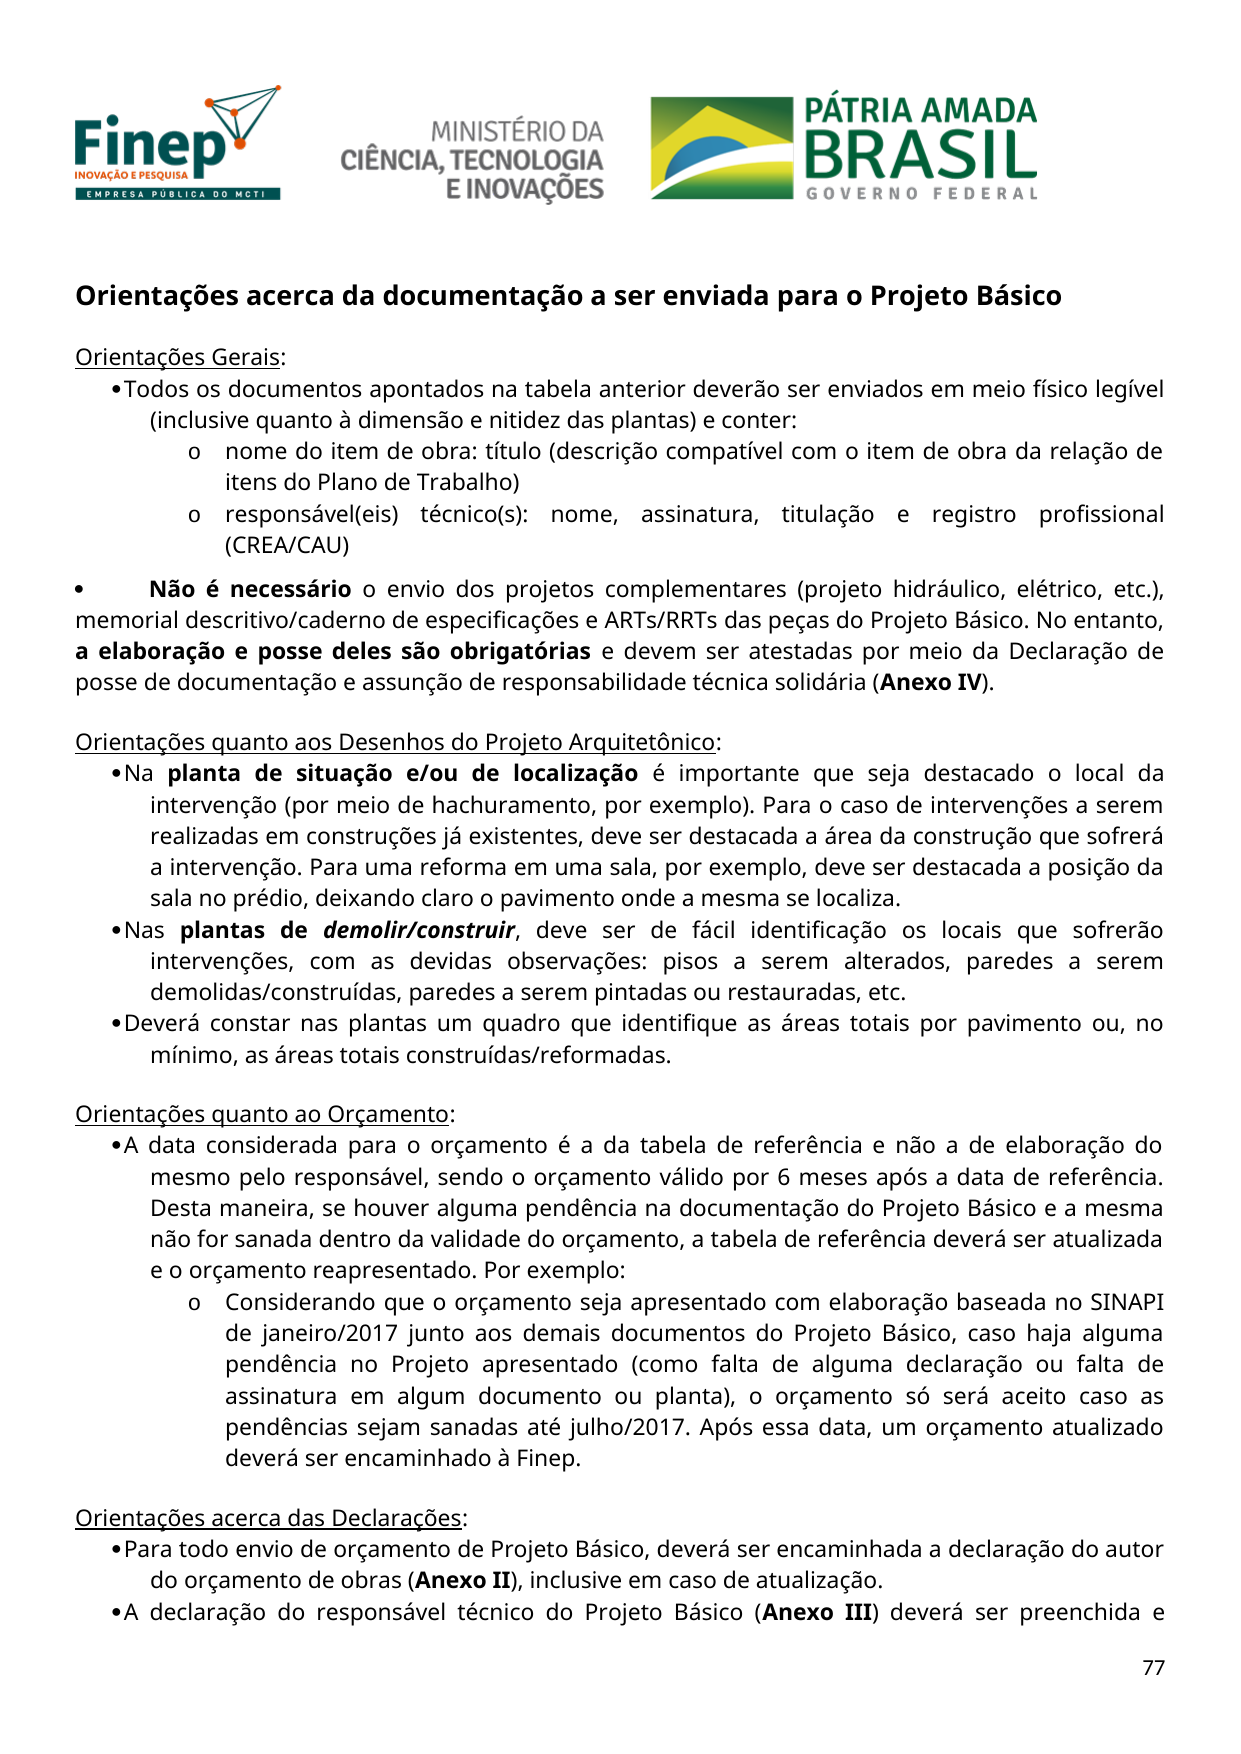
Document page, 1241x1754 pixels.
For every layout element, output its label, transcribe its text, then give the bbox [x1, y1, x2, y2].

text Orientações acerca das Declarações: [75, 1502, 1165, 1533]
list Todos os documentos apontados na tabela anterior deverão ser enviados em meio físico legível (inclusive quanto à dimensão e nitidez das plantas) e conter: [112, 372, 1165, 435]
list A declaração do responsável técnico do Projeto Básico (Anexo III) deverá ser preenchida e [112, 1596, 1165, 1627]
list Na planta de situação e/ou de localização é importante que seja destacado o local da intervenção (por meio de hachuramento, por exemplo). Para o caso de intervenções a serem realizadas em construções já existentes, deve ser destacada a área da construção que sofrerá a intervenção. Para uma reforma em uma sala, por exemplo, deve ser destacada a posição da sala no prédio, deixando claro o pavimento onde a mesma se localiza. [112, 757, 1165, 913]
list Para todo envio de orçamento de Projeto Básico, deverá ser encaminhada a declaração do autor do orçamento de obras (Anexo II), inclusive em caso de atualização. [112, 1533, 1165, 1596]
list Nas plantas de demolir/construir, deve ser de fácil identificação os locais que sofrerão intervenções, com as devidas observações: pisos a serem alterados, paredes a serem demolidas/construídas, paredes a serem pintadas ou restauradas, etc. [112, 913, 1165, 1007]
list responsável(eis) técnico(s): nome, assinatura, titulação e registro profissional (CREA/CAU) [187, 498, 1165, 560]
text Orientações quanto aos Desenhos do Projeto Arquitetônico: [75, 726, 1165, 757]
text Orientações Gerais: [75, 341, 1165, 372]
list Não é necessário o envio dos projetos complementares (projeto hidráulico, elétrico, etc.), memorial descritivo/caderno de especificações e ARTs/RRTs das peças do Projeto Básico. No entanto, a elaboração e posse deles são obrigatórias e devem ser atestadas por meio da Declaração de posse de documentação e assunção de responsabilidade técnica solidária (Anexo IV). [75, 573, 1165, 698]
list Deverá constar nas plantas um quadro que identifique as áreas totais por pavimento ou, no mínimo, as áreas totais construídas/reformadas. [112, 1007, 1165, 1070]
list Considerando que o orçamento seja apresentado com elaboração baseada no SINAPI de janeiro/2017 junto aos demais documentos do Projeto Básico, caso haja alguma pendência no Projeto apresentado (como falta de alguma declaração ou falta de assinatura em algum documento ou planta), o orçamento só será aceito caso as pendências sejam sanadas até julho/2017. Após essa data, um orçamento atualizado deverá ser encaminhado à Finep. [187, 1286, 1165, 1473]
list nome do item de obra: título (descrição compatível com o item de obra da relação de itens do Plano de Trabalho) [187, 435, 1165, 498]
list A data considerada para o orçamento é a da tabela de referência e não a de elaboração do mesmo pelo responsável, sendo o orçamento válido por 6 meses após a data de referência. Desta maneira, se houver alguma pendência na documentação do Projeto Básico e a mesma não for sanada dentro da validade do orçamento, a tabela de referência deverá ser atualizada e o orçamento reapresentado. Por exemplo: [112, 1129, 1165, 1286]
text Orientações quanto ao Orçamento: [75, 1098, 1165, 1129]
text Orientações acerca da documentação a ser enviada para o Projeto Básico [75, 276, 1165, 313]
